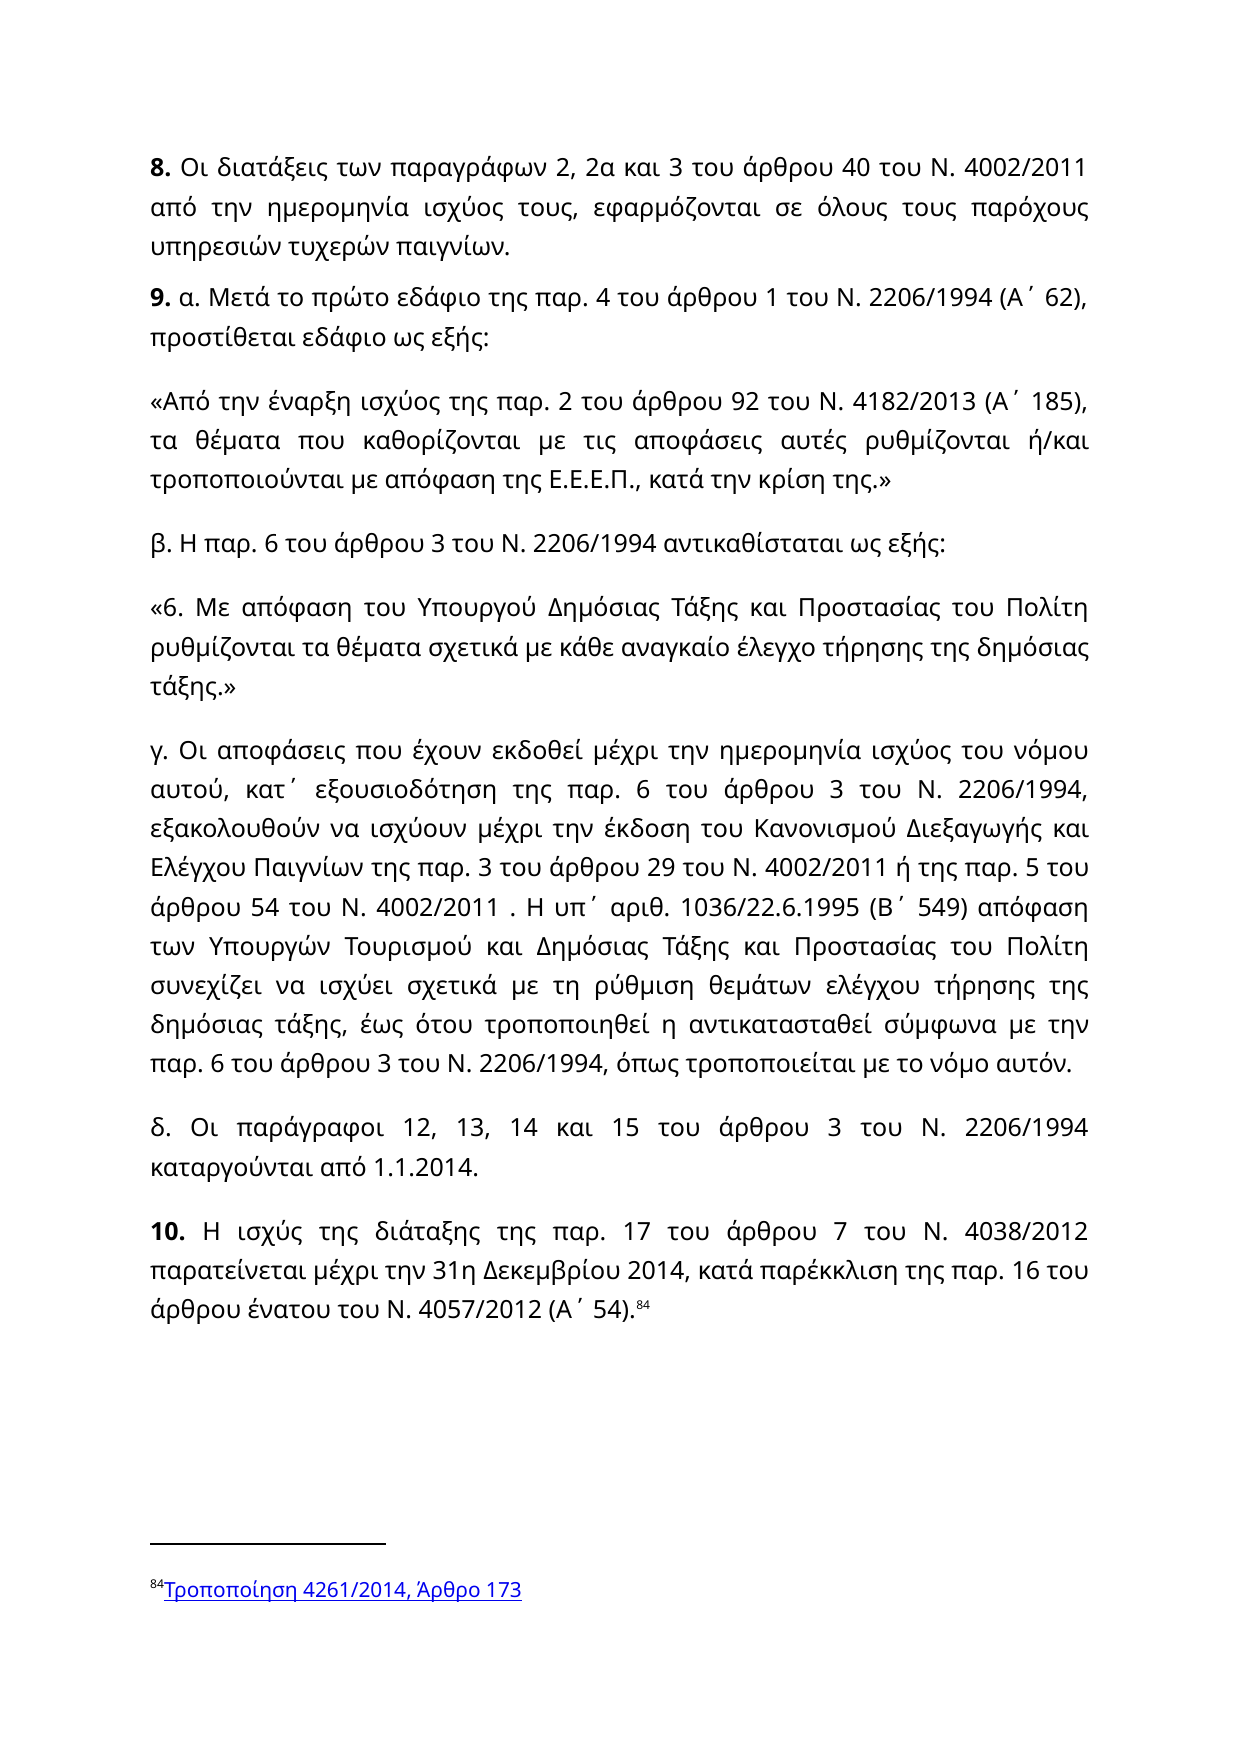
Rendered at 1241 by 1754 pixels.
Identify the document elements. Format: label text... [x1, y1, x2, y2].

text 9. α. Μετά το πρώτο εδάφιο της παρ. 4 του άρθρου 1 του Ν. 2206/1994 (Α΄ 62), προστίθεται εδάφιο ως εξής: [150, 280, 1090, 353]
text Τροποποίηση 4261/2014, Άρθρο 173 [150, 1576, 1090, 1604]
text 10. Η ισχύς της διάταξης της παρ. 17 του άρθρου 7 του Ν. 4038/2012 παρατείνεται μέχρι την 31η Δεκεμβρίου 2014, κατά παρέκκλιση της παρ. 16 του άρθρου ένατου του Ν. 4057/2012 (Α΄ 54). [150, 1213, 1090, 1326]
text 8. Οι διατάξεις των παραγράφων 2, 2α και 3 του άρθρου 40 του Ν. 4002/2011 από την ημερομηνία ισχύος τους, εφαρμόζονται σε όλους τους παρόχους υπηρεσιών τυχερών παιγνίων. [150, 150, 1090, 262]
text «Από την έναρξη ισχύος της παρ. 2 του άρθρου 92 του Ν. 4182/2013 (Α΄ 185), τα θέματα που καθορίζονται με τις αποφάσεις αυτές ρυθμίζονται ή/και τροποποιούνται με απόφαση της Ε.Ε.Ε.Π., κατά την κρίση της.» [150, 383, 1090, 496]
text γ. Οι αποφάσεις που έχουν εκδοθεί μέχρι την ημερομηνία ισχύος του νόμου αυτού, κατ΄ εξουσιοδότηση της παρ. 6 του άρθρου 3 του Ν. 2206/1994, εξακολουθούν να ισχύουν μέχρι την έκδοση του Κανονισμού Διεξαγωγής και Ελέγχου Παιγνίων της παρ. 3 του άρθρου 29 του Ν. 4002/2011 ή της παρ. 5 του άρθρου 54 του Ν. 4002/2011 . Η υπ΄ αριθ. 1036/22.6.1995 (Β΄ 549) απόφαση των Υπουργών Τουρισμού και Δημόσιας Τάξης και Προστασίας του Πολίτη συνεχίζει να ισχύει σχετικά με τη ρύθμιση θεμάτων ελέγχου τήρησης της δημόσιας τάξης, έως ότου τροποποιηθεί η αντικατασταθεί σύμφωνα με την παρ. 6 του άρθρου 3 του Ν. 2206/1994, όπως τροποποιείται με το νόμο αυτόν. [150, 732, 1090, 1080]
text β. Η παρ. 6 του άρθρου 3 του Ν. 2206/1994 αντικαθίσταται ως εξής: [150, 526, 1090, 560]
text δ. Οι παράγραφοι 12, 13, 14 και 15 του άρθρου 3 του Ν. 2206/1994 καταργούνται από 1.1.2014. [150, 1110, 1090, 1183]
text «6. Με απόφαση του Υπουργού Δημόσιας Τάξης και Προστασίας του Πολίτη ρυθμίζονται τα θέματα σχετικά με κάθε αναγκαίο έλεγχο τήρησης της δημόσιας τάξης.» [150, 590, 1090, 702]
